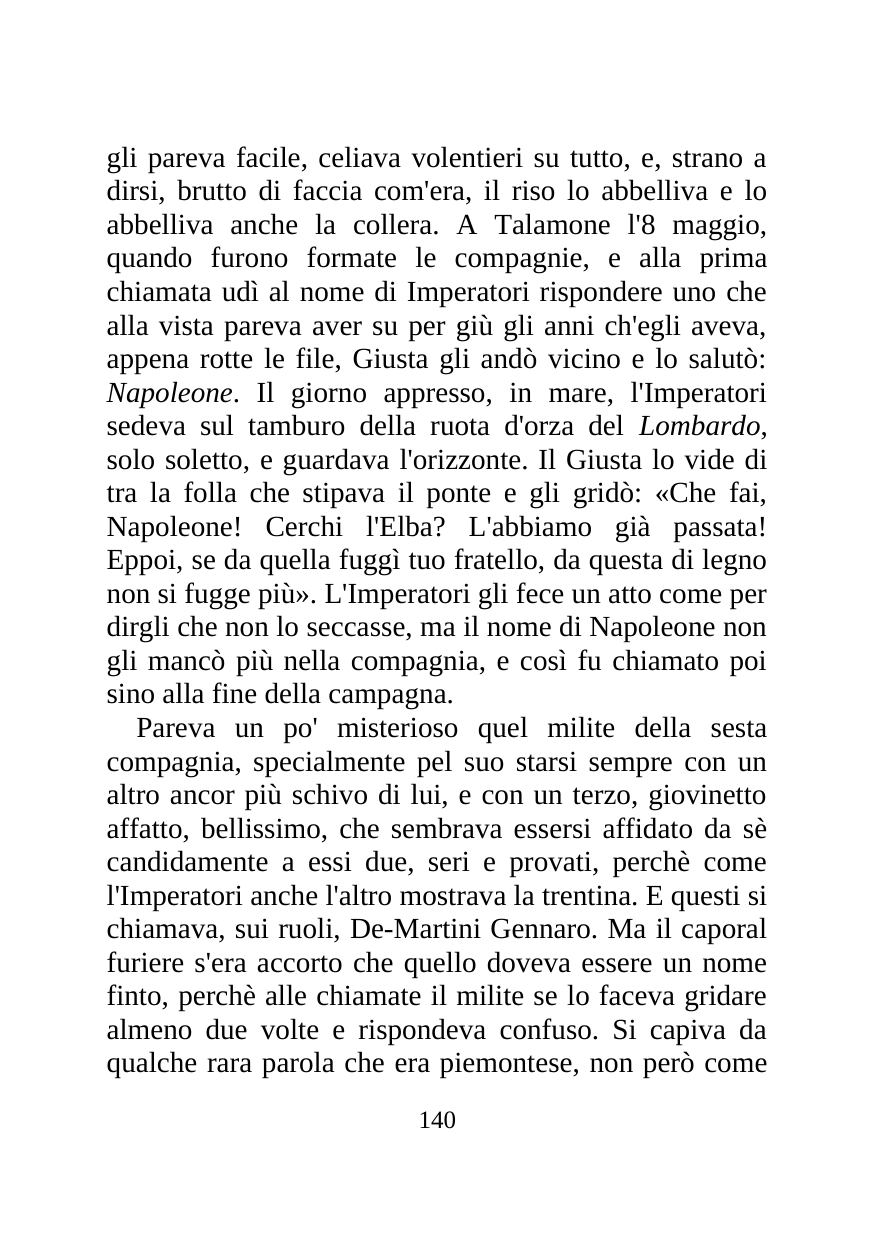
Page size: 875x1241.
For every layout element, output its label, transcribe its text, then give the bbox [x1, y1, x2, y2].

text gli pareva facile, celiava volentieri su tutto, e, strano a dirsi, brutto di faccia com'era, il riso lo abbelliva e lo abbelliva anche la collera. A Talamone l'8 maggio, quando furono formate le compagnie, e alla prima chiamata udì al nome di Imperatori rispondere uno che alla vista pareva aver su per giù gli anni ch'egli aveva, appena rotte le file, Giusta gli andò vicino e lo salutò: Napoleone. Il giorno appresso, in mare, l'Imperatori sedeva sul tamburo della ruota d'orza del Lombardo, solo soletto, e guardava l'orizzonte. Il Giusta lo vide di tra la folla che stipava il ponte e gli gridò: «Che fai, Napoleone! Cerchi l'Elba? L'abbiamo già passata! Eppoi, se da quella fuggì tuo fratello, da questa di legno non si fugge più». L'Imperatori gli fece un atto come per dirgli che non lo seccasse, ma il nome di Napoleone non gli mancò più nella compagnia, e così fu chiamato poi sino alla fine della campagna. [106, 140, 768, 710]
text Pareva un po' misterioso quel milite della sesta compagnia, specialmente pel suo starsi sempre con un altro ancor più schivo di lui, e con un terzo, giovinetto affatto, bellissimo, che sembrava essersi affidato da sè candidamente a essi due, seri e provati, perchè come l'Imperatori anche l'altro mostrava la trentina. E questi si chiamava, sui ruoli, De-Martini Gennaro. Ma il caporal furiere s'era accorto che quello doveva essere un nome finto, perchè alle chiamate il milite se lo faceva gridare almeno due volte e rispondeva confuso. Si capiva da qualche rara parola che era piemontese, non però come [106, 710, 768, 1079]
